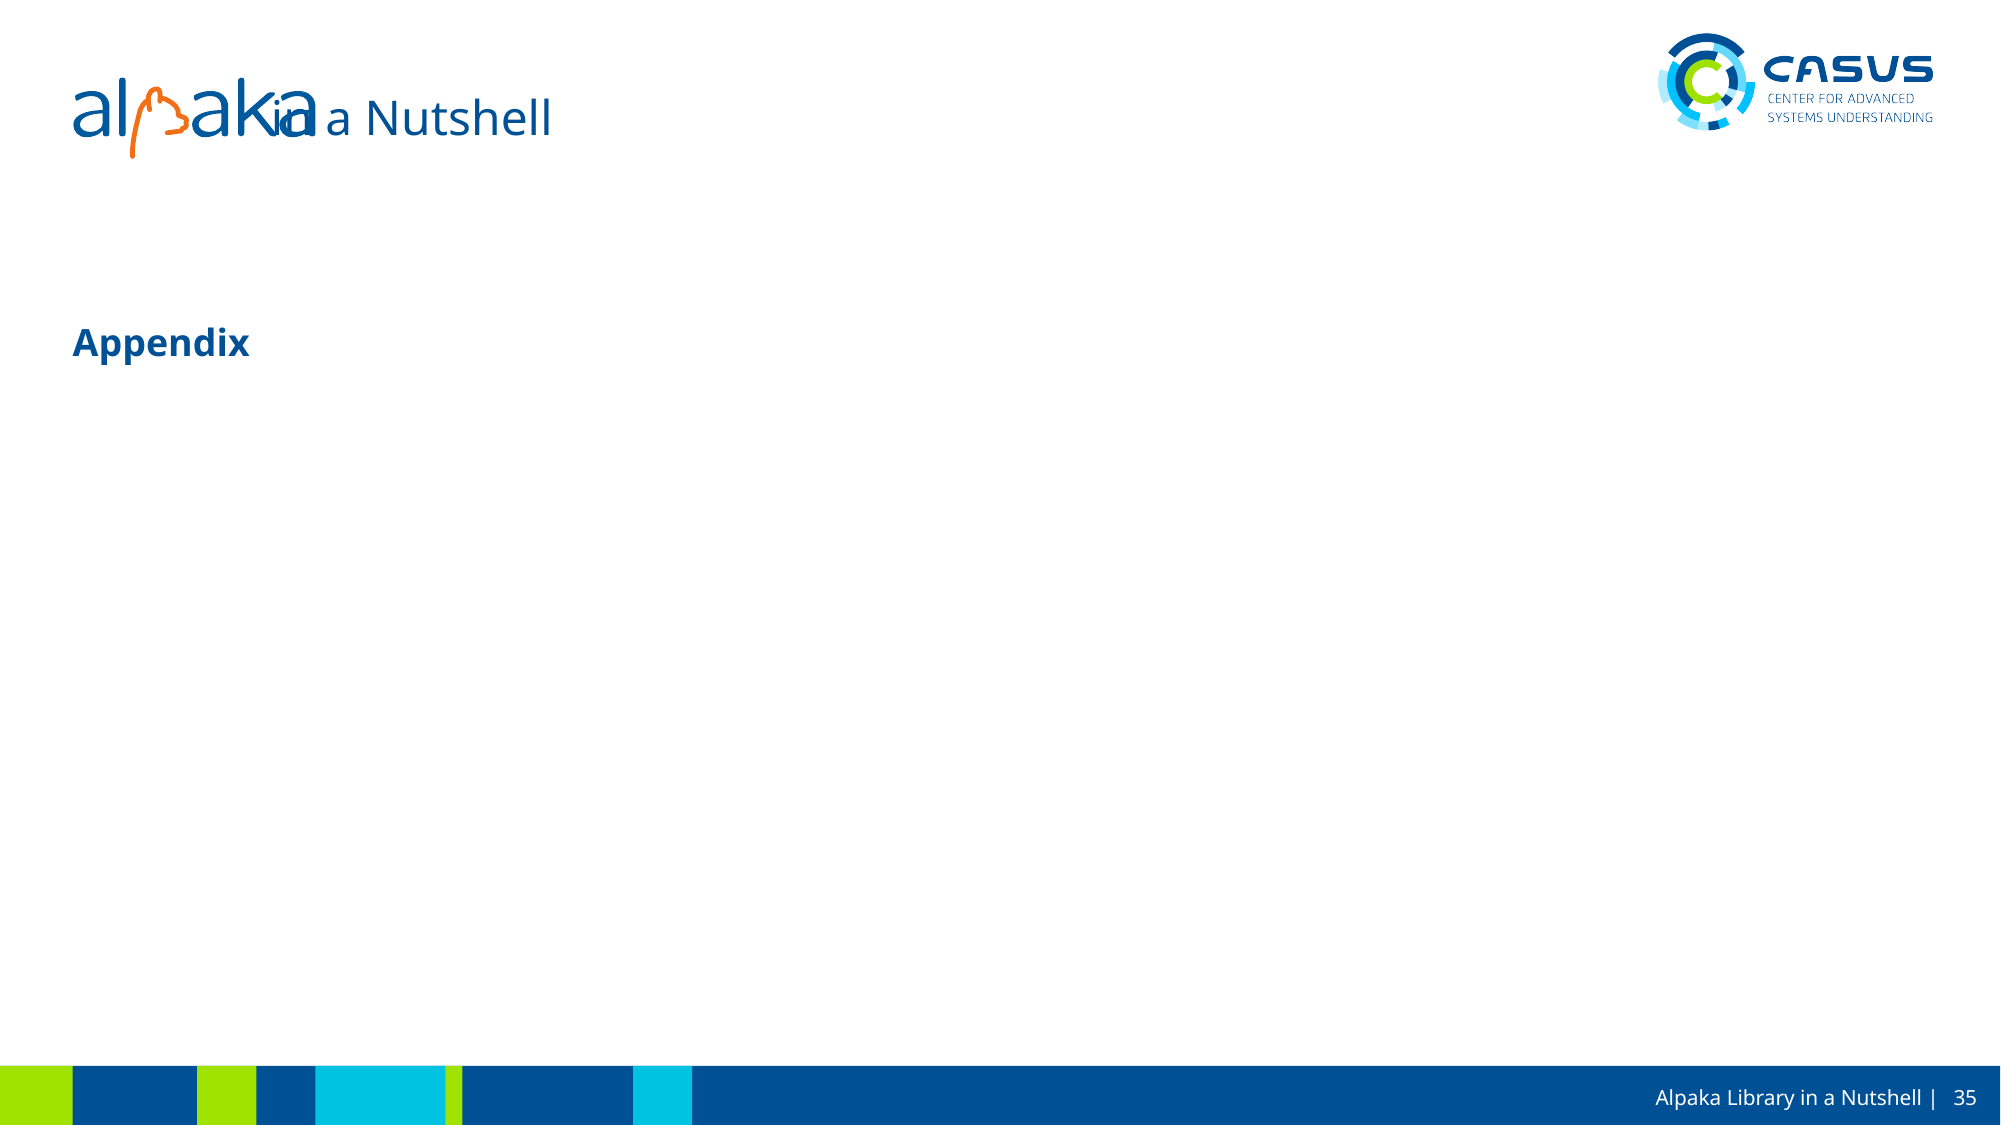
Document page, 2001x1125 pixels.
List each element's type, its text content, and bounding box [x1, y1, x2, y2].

title in a Nutshell [317, 82, 709, 151]
picture [1658, 33, 1933, 131]
list Appendix [72, 316, 1620, 979]
picture [72, 76, 317, 160]
